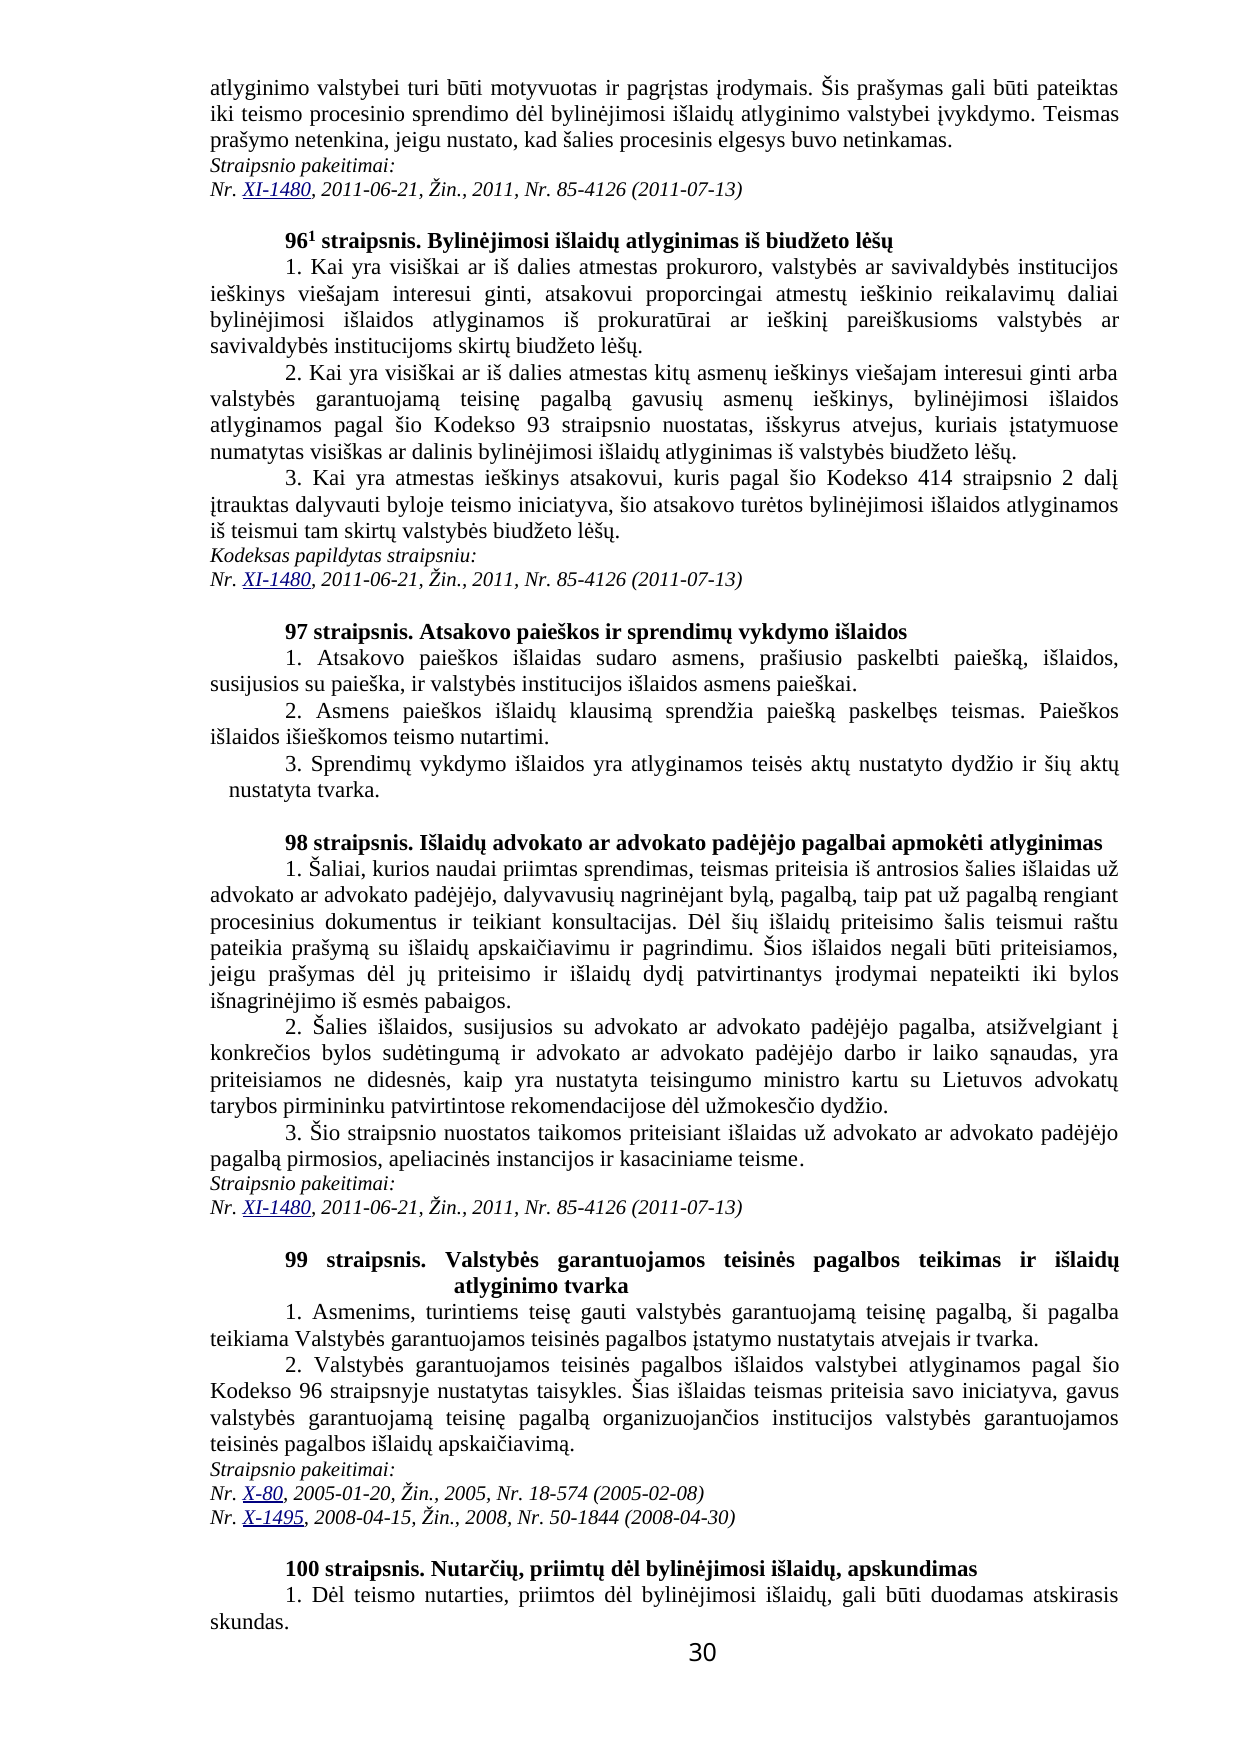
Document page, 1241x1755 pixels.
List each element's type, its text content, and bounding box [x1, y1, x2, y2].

text Kodeksas papildytas straipsniu: [210, 543, 1120, 567]
text 1. Kai yra visiškai ar iš dalies atmestas prokuroro, valstybės ar savivaldybės institucijos ieškinys viešajam interesui ginti, atsakovui proporcingai atmestų ieškinio reikalavimų daliai bylinėjimosi išlaidos atlyginamos iš prokuratūrai ar ieškinį pareiškusioms valstybės ar savivaldybės institucijoms skirtų biudžeto lėšų. [210, 253, 1120, 359]
text Nr. XI-1480, 2011-06-21, Žin., 2011, Nr. 85-4126 (2011-07-13) [210, 1195, 1120, 1219]
text Nr. X-80, 2005-01-20, Žin., 2005, Nr. 18-574 (2005-02-08) [210, 1481, 1120, 1505]
text 2. Kai yra visiškai ar iš dalies atmestas kitų asmenų ieškinys viešajam interesui ginti arba valstybės garantuojamą teisinę pagalbą gavusių asmenų ieškinys, bylinėjimosi išlaidos atlyginamos pagal šio Kodekso 93 straipsnio nuostatas, išskyrus atvejus, kuriais įstatymuose numatytas visiškas ar dalinis bylinėjimosi išlaidų atlyginimas iš valstybės biudžeto lėšų. [210, 359, 1120, 464]
text 961 straipsnis. Bylinėjimosi išlaidų atlyginimas iš biudžeto lėšų [210, 227, 1120, 253]
text 3. Kai yra atmestas ieškinys atsakovui, kuris pagal šio Kodekso 414 straipsnio 2 dalį įtrauktas dalyvauti byloje teismo iniciatyva, šio atsakovo turėtos bylinėjimosi išlaidos atlyginamos iš teismui tam skirtų valstybės biudžeto lėšų. [210, 464, 1120, 543]
text 2. Asmens paieškos išlaidų klausimą sprendžia paiešką paskelbęs teismas. Paieškos išlaidos išieškomos teismo nutartimi. [210, 697, 1120, 749]
text 98 straipsnis. Išlaidų advokato ar advokato padėjėjo pagalbai apmokėti atlyginimas [285, 829, 1120, 855]
text 1. Asmenims, turintiems teisę gauti valstybės garantuojamą teisinę pagalbą, ši pagalba teikiama Valstybės garantuojamos teisinės pagalbos įstatymo nustatytais atvejais ir tvarka. [210, 1298, 1120, 1351]
text 1. Atsakovo paieškos išlaidas sudaro asmens, prašiusio paskelbti paiešką, išlaidos, susijusios su paieška, ir valstybės institucijos išlaidos asmens paieškai. [210, 644, 1120, 697]
text Straipsnio pakeitimai: [210, 153, 1120, 177]
text Straipsnio pakeitimai: [210, 1171, 1120, 1195]
text Nr. XI-1480, 2011-06-21, Žin., 2011, Nr. 85-4126 (2011-07-13) [210, 177, 1120, 201]
text Nr. X-1495, 2008-04-15, Žin., 2008, Nr. 50-1844 (2008-04-30) [210, 1505, 1120, 1529]
text 1. Šaliai, kurios naudai priimtas sprendimas, teismas priteisia iš antrosios šalies išlaidas už advokato ar advokato padėjėjo, dalyvavusių nagrinėjant bylą, pagalbą, taip pat už pagalbą rengiant procesinius dokumentus ir teikiant konsultacijas. Dėl šių išlaidų priteisimo šalis teismui raštu pateikia prašymą su išlaidų apskaičiavimu ir pagrindimu. Šios išlaidos negali būti priteisiamos, jeigu prašymas dėl jų priteisimo ir išlaidų dydį patvirtinantys įrodymai nepateikti iki bylos išnagrinėjimo iš esmės pabaigos. [210, 855, 1120, 1013]
text 3. Šio straipsnio nuostatos taikomos priteisiant išlaidas už advokato ar advokato padėjėjo pagalbą pirmosios, apeliacinės instancijos ir kasaciniame teisme. [210, 1118, 1120, 1171]
text 2. Šalies išlaidos, susijusios su advokato ar advokato padėjėjo pagalba, atsižvelgiant į konkrečios bylos sudėtingumą ir advokato ar advokato padėjėjo darbo ir laiko sąnaudas, yra priteisiamos ne didesnės, kaip yra nustatyta teisingumo ministro kartu su Lietuvos advokatų tarybos pirmininku patvirtintose rekomendacijose dėl užmokesčio dydžio. [210, 1013, 1120, 1118]
text 3. Sprendimų vykdymo išlaidos yra atlyginamos teisės aktų nustatyto dydžio ir šių aktų nustatyta tvarka. [229, 749, 1120, 802]
text 99 straipsnis. Valstybės garantuojamos teisinės pagalbos teikimas ir išlaidų atlyginimo tvarka [285, 1246, 1120, 1298]
text 100 straipsnis. Nutarčių, priimtų dėl bylinėjimosi išlaidų, apskundimas [210, 1555, 1120, 1581]
text 97 straipsnis. Atsakovo paieškos ir sprendimų vykdymo išlaidos [210, 618, 1120, 644]
text Straipsnio pakeitimai: [210, 1457, 1120, 1481]
text 1. Dėl teismo nutarties, priimtos dėl bylinėjimosi išlaidų, gali būti duodamas atskirasis skundas. [210, 1581, 1120, 1634]
text atlyginimo valstybei turi būti motyvuotas ir pagrįstas įrodymais. Šis prašymas gali būti pateiktas iki teismo procesinio sprendimo dėl bylinėjimosi išlaidų atlyginimo valstybei įvykdymo. Teismas prašymo netenkina, jeigu nustato, kad šalies procesinis elgesys buvo netinkamas. [210, 73, 1120, 153]
text 2. Valstybės garantuojamos teisinės pagalbos išlaidos valstybei atlyginamos pagal šio Kodekso 96 straipsnyje nustatytas taisykles. Šias išlaidas teismas priteisia savo iniciatyva, gavus valstybės garantuojamą teisinę pagalbą organizuojančios institucijos valstybės garantuojamos teisinės pagalbos išlaidų apskaičiavimą. [210, 1351, 1120, 1457]
text Nr. XI-1480, 2011-06-21, Žin., 2011, Nr. 85-4126 (2011-07-13) [210, 567, 1120, 591]
